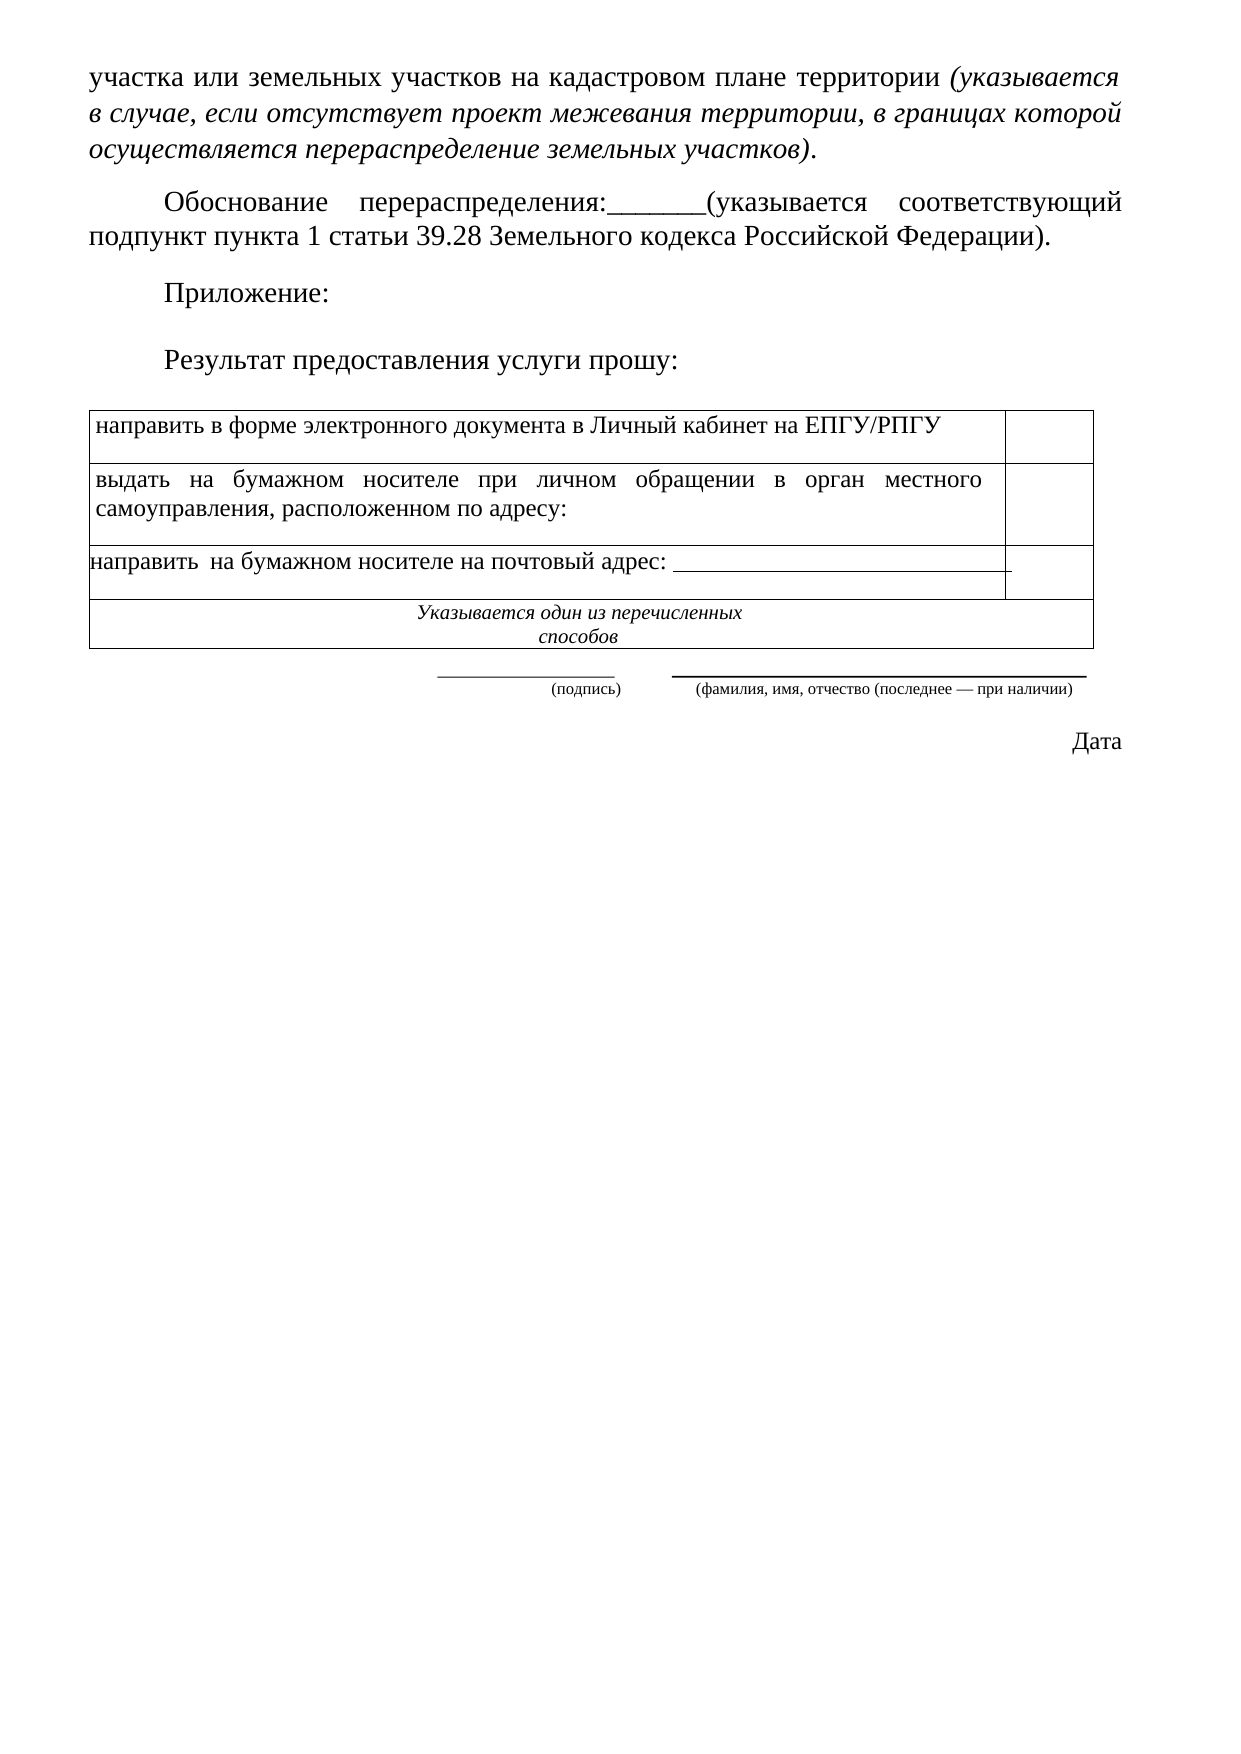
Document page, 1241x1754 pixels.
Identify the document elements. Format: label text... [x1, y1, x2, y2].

text Обоснование перераспределения:_______(указывается соответствующий подпункт пункта 1 статьи 39.28 Земельного кодекса Российской Федерации). [89, 184, 1122, 251]
table_cell выдать на бумажном носителе при личном обращении в орган местного самоуправления, расположенном по адресу: [90, 464, 1005, 545]
table_cell Указывается один из перечисленных способов [90, 600, 1093, 648]
table_header направить в форме электронного документа в Личный кабинет на ЕПГУ/РПГУ [90, 411, 1005, 463]
table_header [1006, 411, 1093, 463]
table_cell направить на бумажном носителе на почтовый адрес: [90, 546, 1005, 599]
text Приложение: [89, 275, 1122, 309]
text (подпись) (фамилия, имя, отчество (последнее — при наличии) [89, 673, 1104, 698]
table_cell [1006, 546, 1093, 599]
table_cell [1006, 464, 1093, 545]
text Результат предоставления услуги прошу: [89, 342, 1122, 376]
text участка или земельных участков на кадастровом плане территории (указывается в случае, если отсутствует проект межевания территории, в границах которой осуществляется перераспределение земельных участков). [89, 59, 1122, 165]
text Дата [89, 726, 1122, 754]
